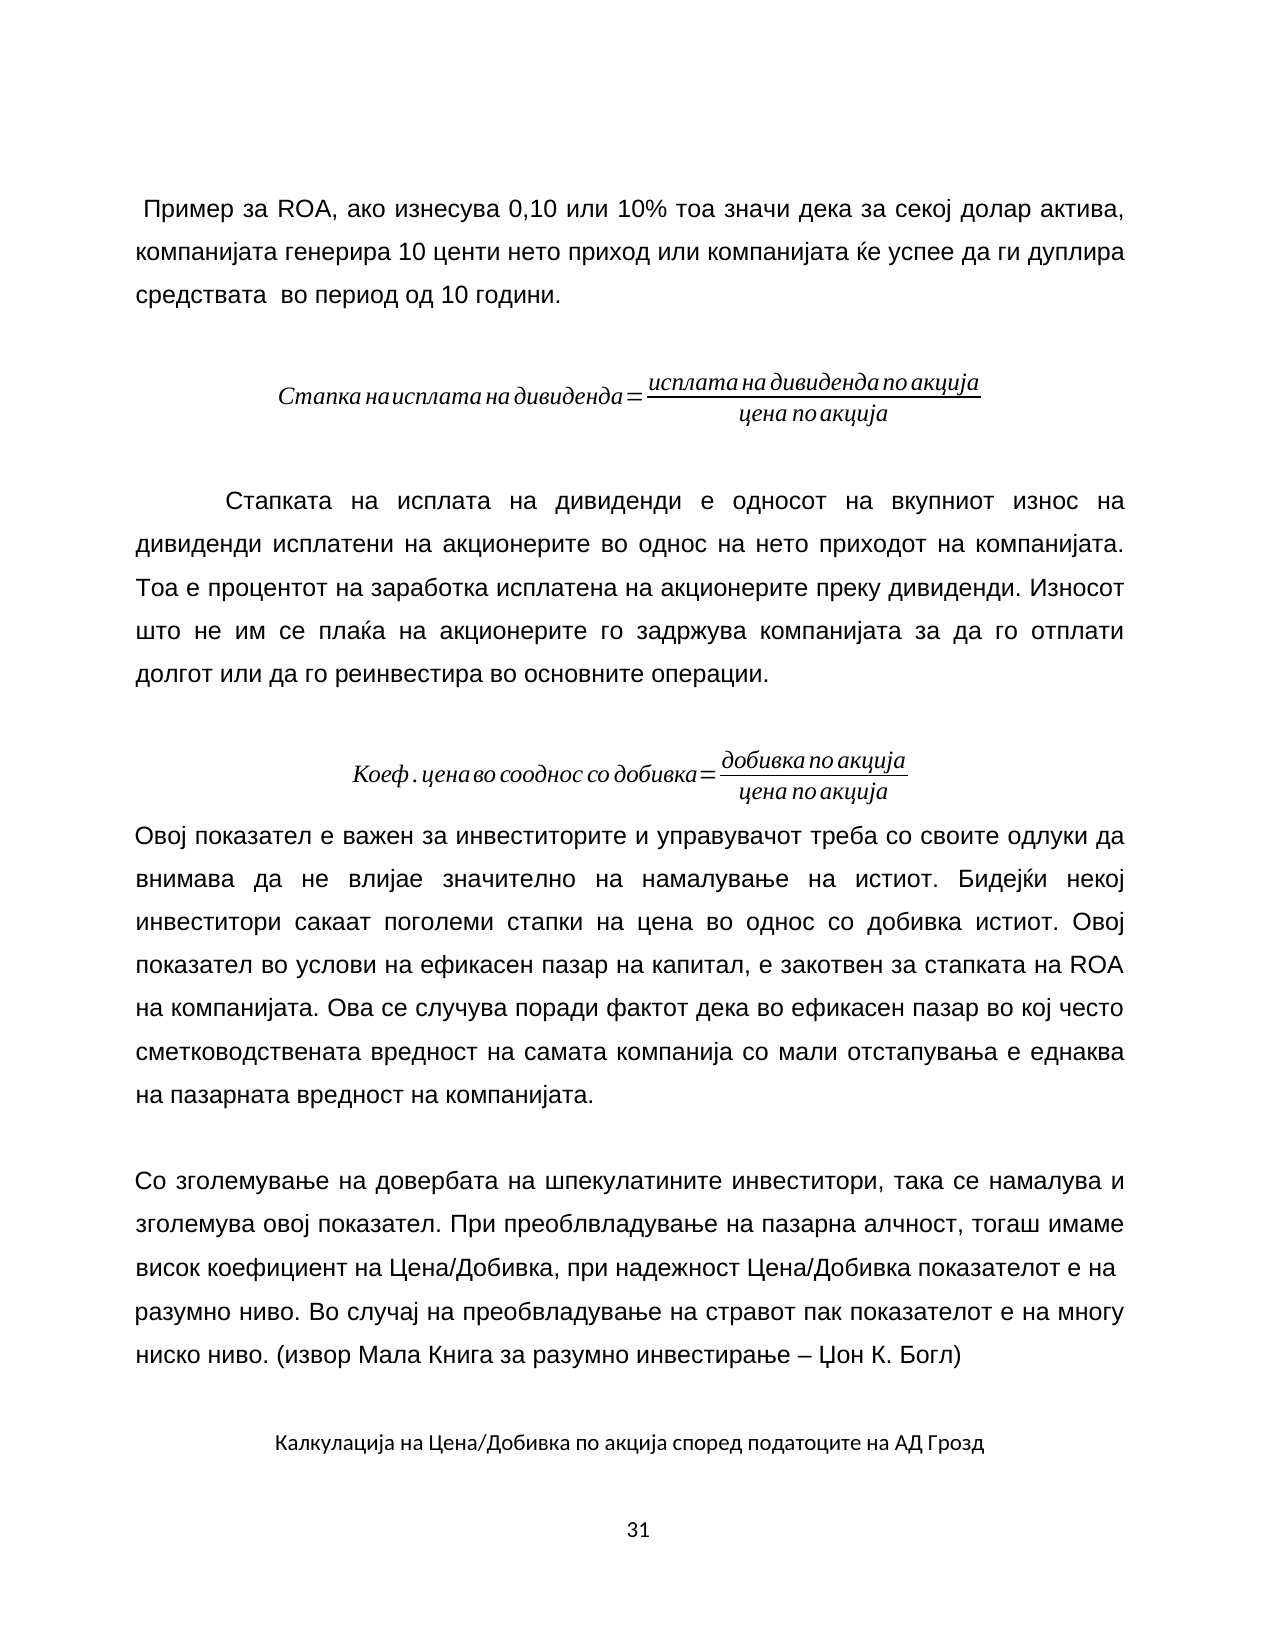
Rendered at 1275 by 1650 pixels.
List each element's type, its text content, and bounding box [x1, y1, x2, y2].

text Калкулација на Цена/Добивка по акција според податоците на АД Грозд [134, 1428, 1126, 1456]
text Стапката на исплата на дивиденди е односот на вкупниот износ на дивиденди исплатени на акционерите во однос на нето приходот на компанијата. Тоа е процентот на заработка исплатена на акционерите преку дивиденди. Износот што не им се плаќа на акционерите го задржува компанијата за да го отплати долгот или да го реинвестира во основните операции. [134, 486, 1126, 687]
text разумно ниво. Во случај на преобвладување на стравот пак показателот е на многу ниско ниво. (извор Мала Книга за разумно инвестирање – Џон К. Богл) [134, 1297, 1126, 1368]
text Со зголемување на довербата на шпекулатините инвеститори, така се намалува и зголемува овој показател. При преоблвладување на пазарна алчност, тогаш имаме висок коефициент на Цена/Добивка, при надежност Цена/Добивка показателот е на [134, 1166, 1126, 1281]
text Пример за ROA, ако изнесува 0,10 или 10% тоа значи дека за секој долар актива, компанијата генерира 10 центи нето приход или компанијата ќе успее да ги дуплира средствата во период од 10 години. [134, 194, 1126, 309]
text Овој показател е важен за инвеститорите и управувачот треба со своите одлуки да внимава да не влијае значително на намалување на истиот. Бидејќи некој инвеститори сакаат поголеми стапки на цена во однос со добивка истиот. Овој показател во услови на ефикасен пазар на капитал, е закотвен за стапката на ROА на компанијата. Ова се случува поради фактот дека во ефикасен пазар во кој често сметководствената вредност на самата компанија со мали отстапувања е еднаква на пазарната вредност на компанијата. [134, 821, 1126, 1108]
